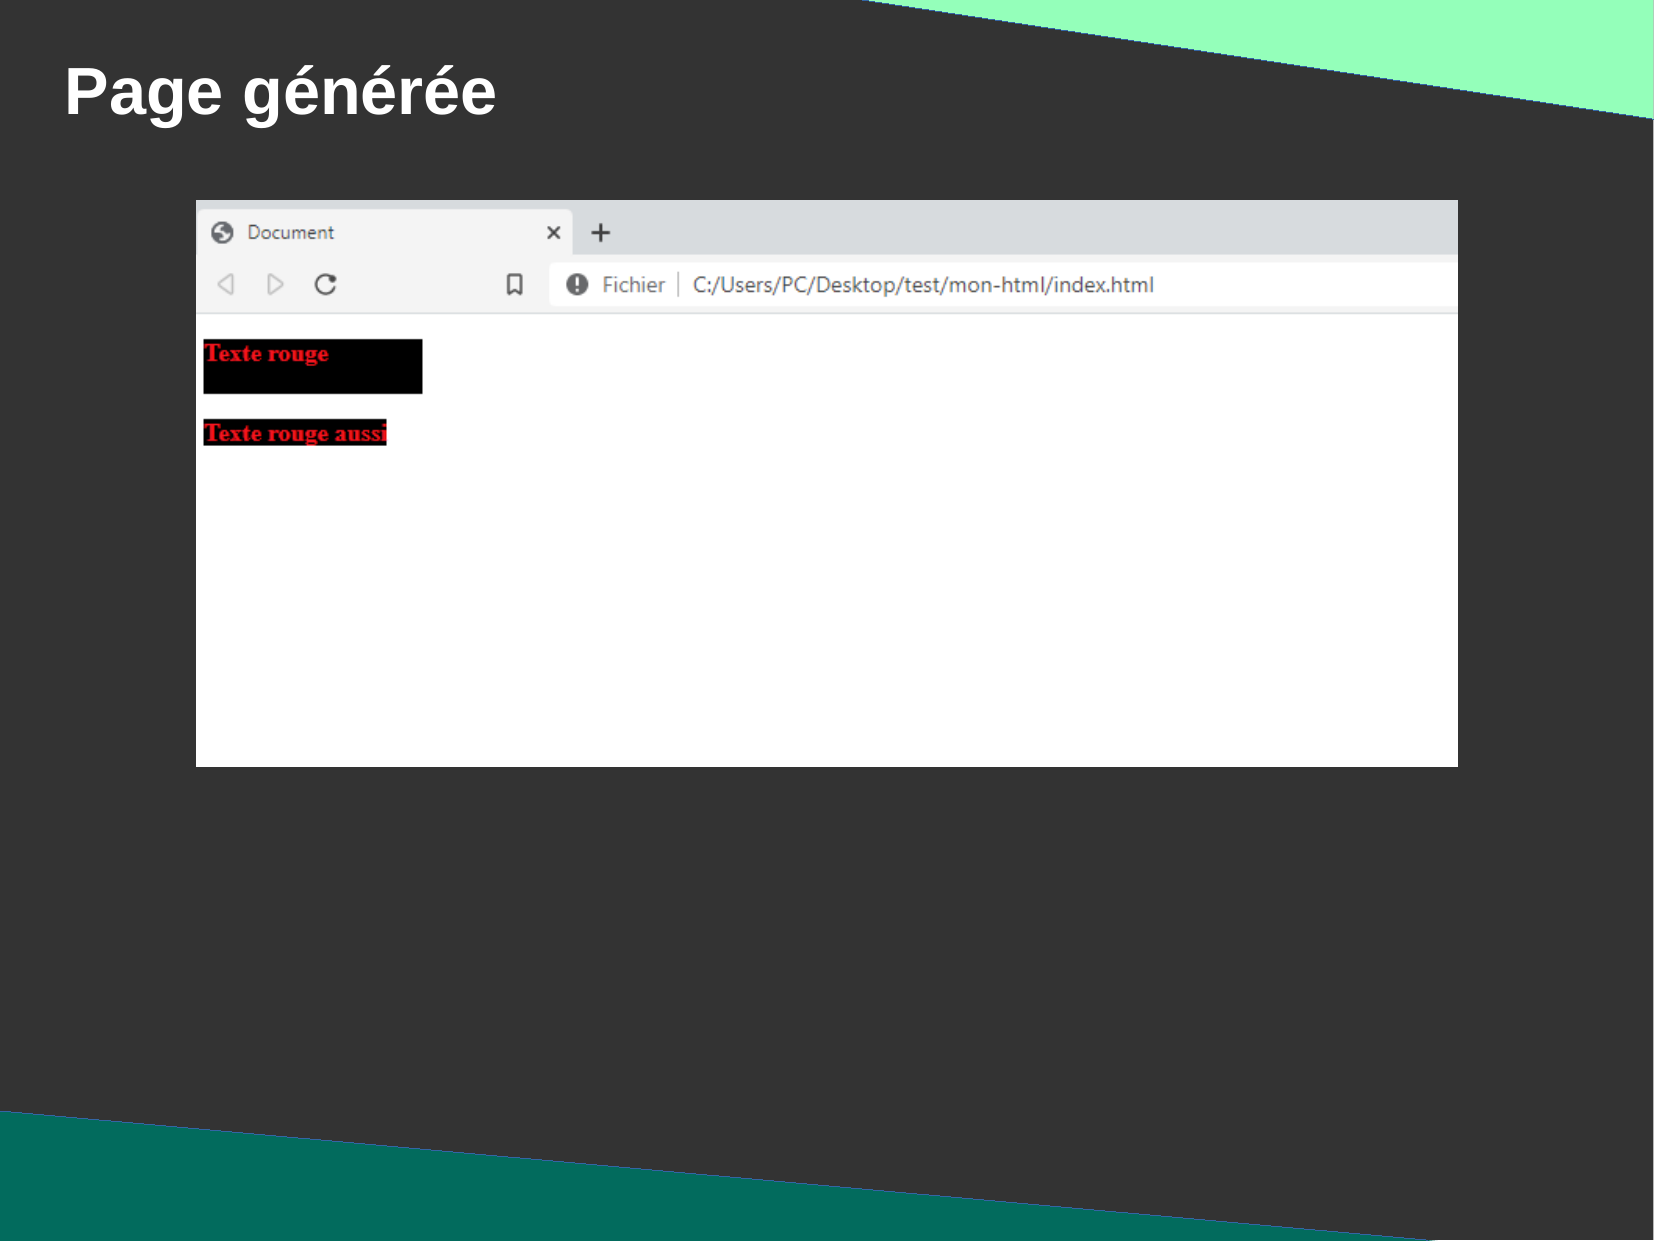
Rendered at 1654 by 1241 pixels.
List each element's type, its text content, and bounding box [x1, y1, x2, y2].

text_box [862, 0, 1654, 120]
picture [196, 200, 1458, 767]
title Page générée [64, 54, 1553, 157]
